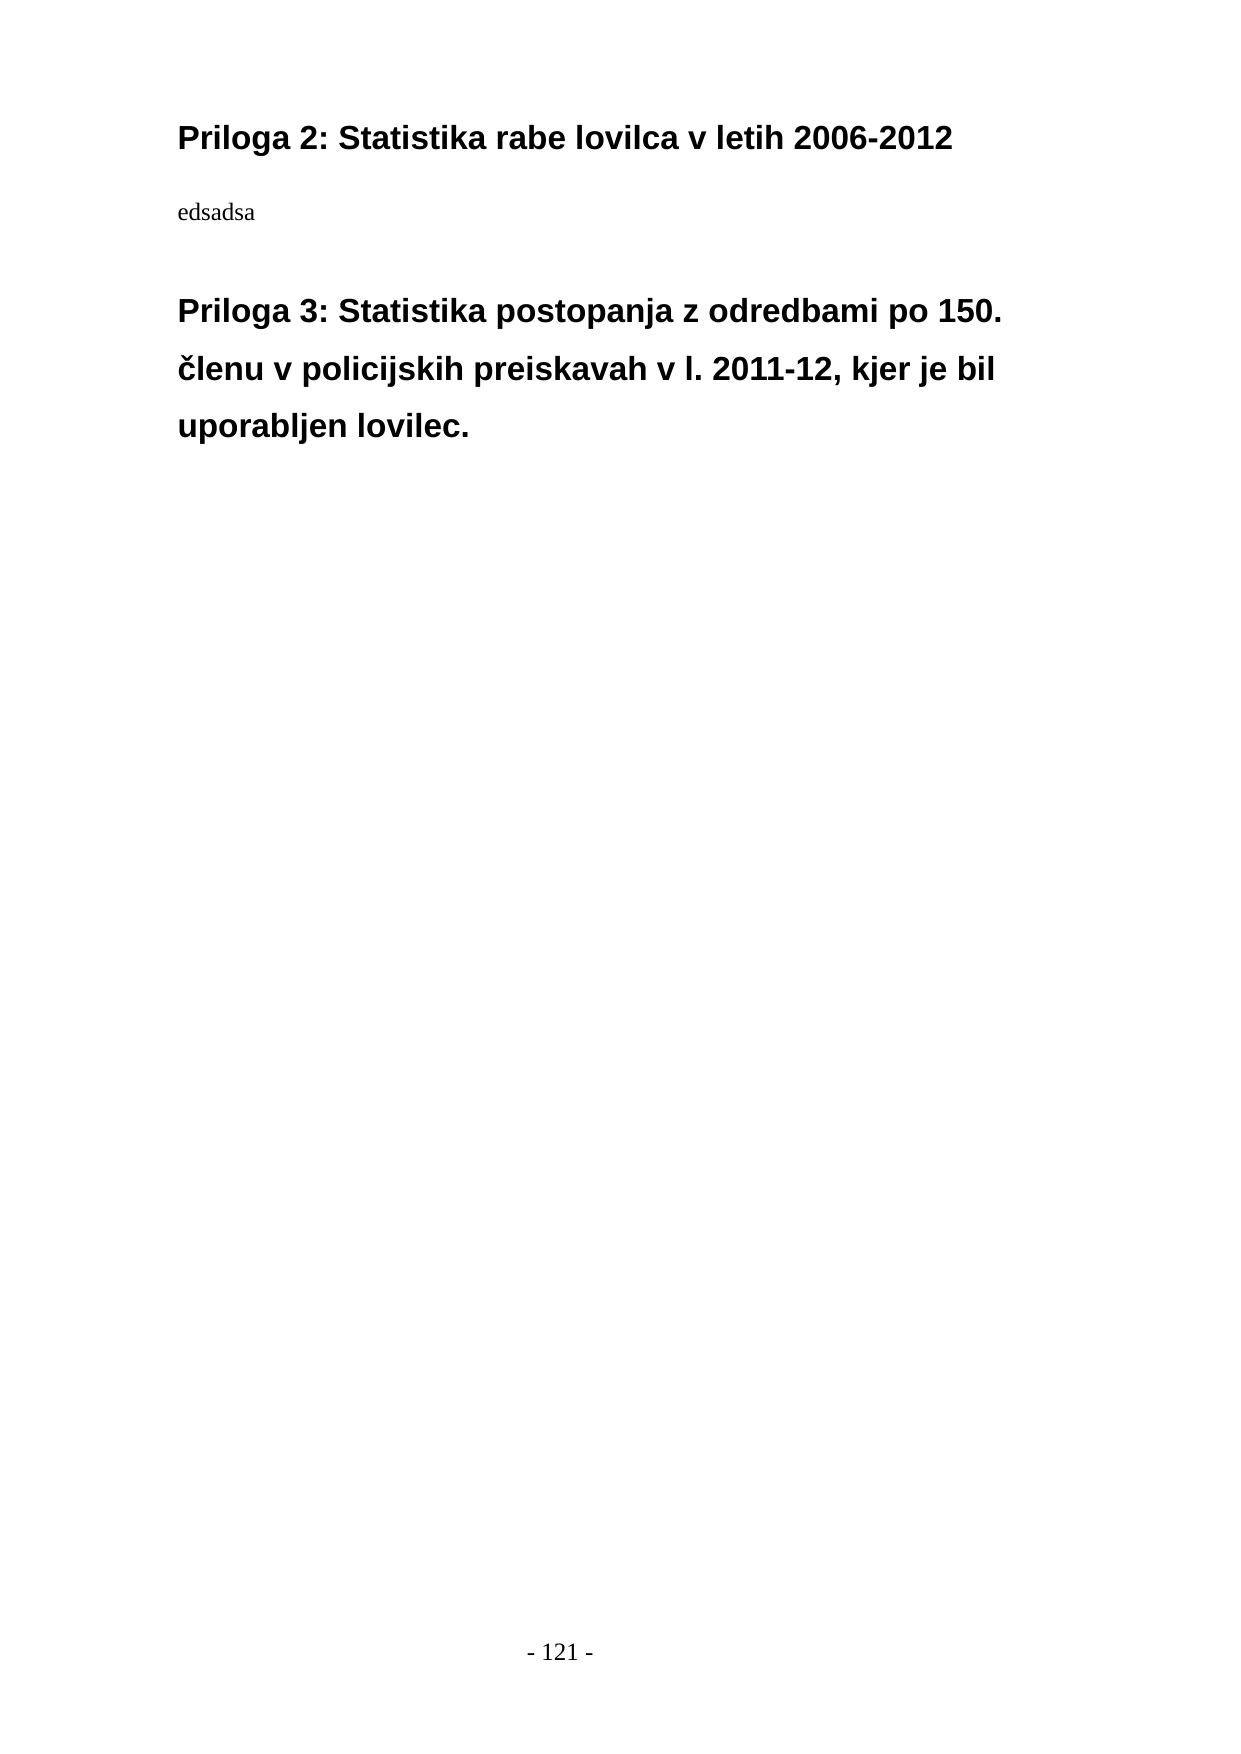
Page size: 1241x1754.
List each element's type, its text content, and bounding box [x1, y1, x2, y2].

subtitle Priloga 2: Statistika rabe lovilca v letih 2006-2012 [177, 118, 1093, 157]
subtitle edsadsa [177, 197, 1093, 226]
subtitle Priloga 3: Statistika postopanja z odredbami po 150. členu v policijskih preiskavah v l. 2011-12, kjer je bil uporabljen lovilec. [177, 291, 1093, 444]
